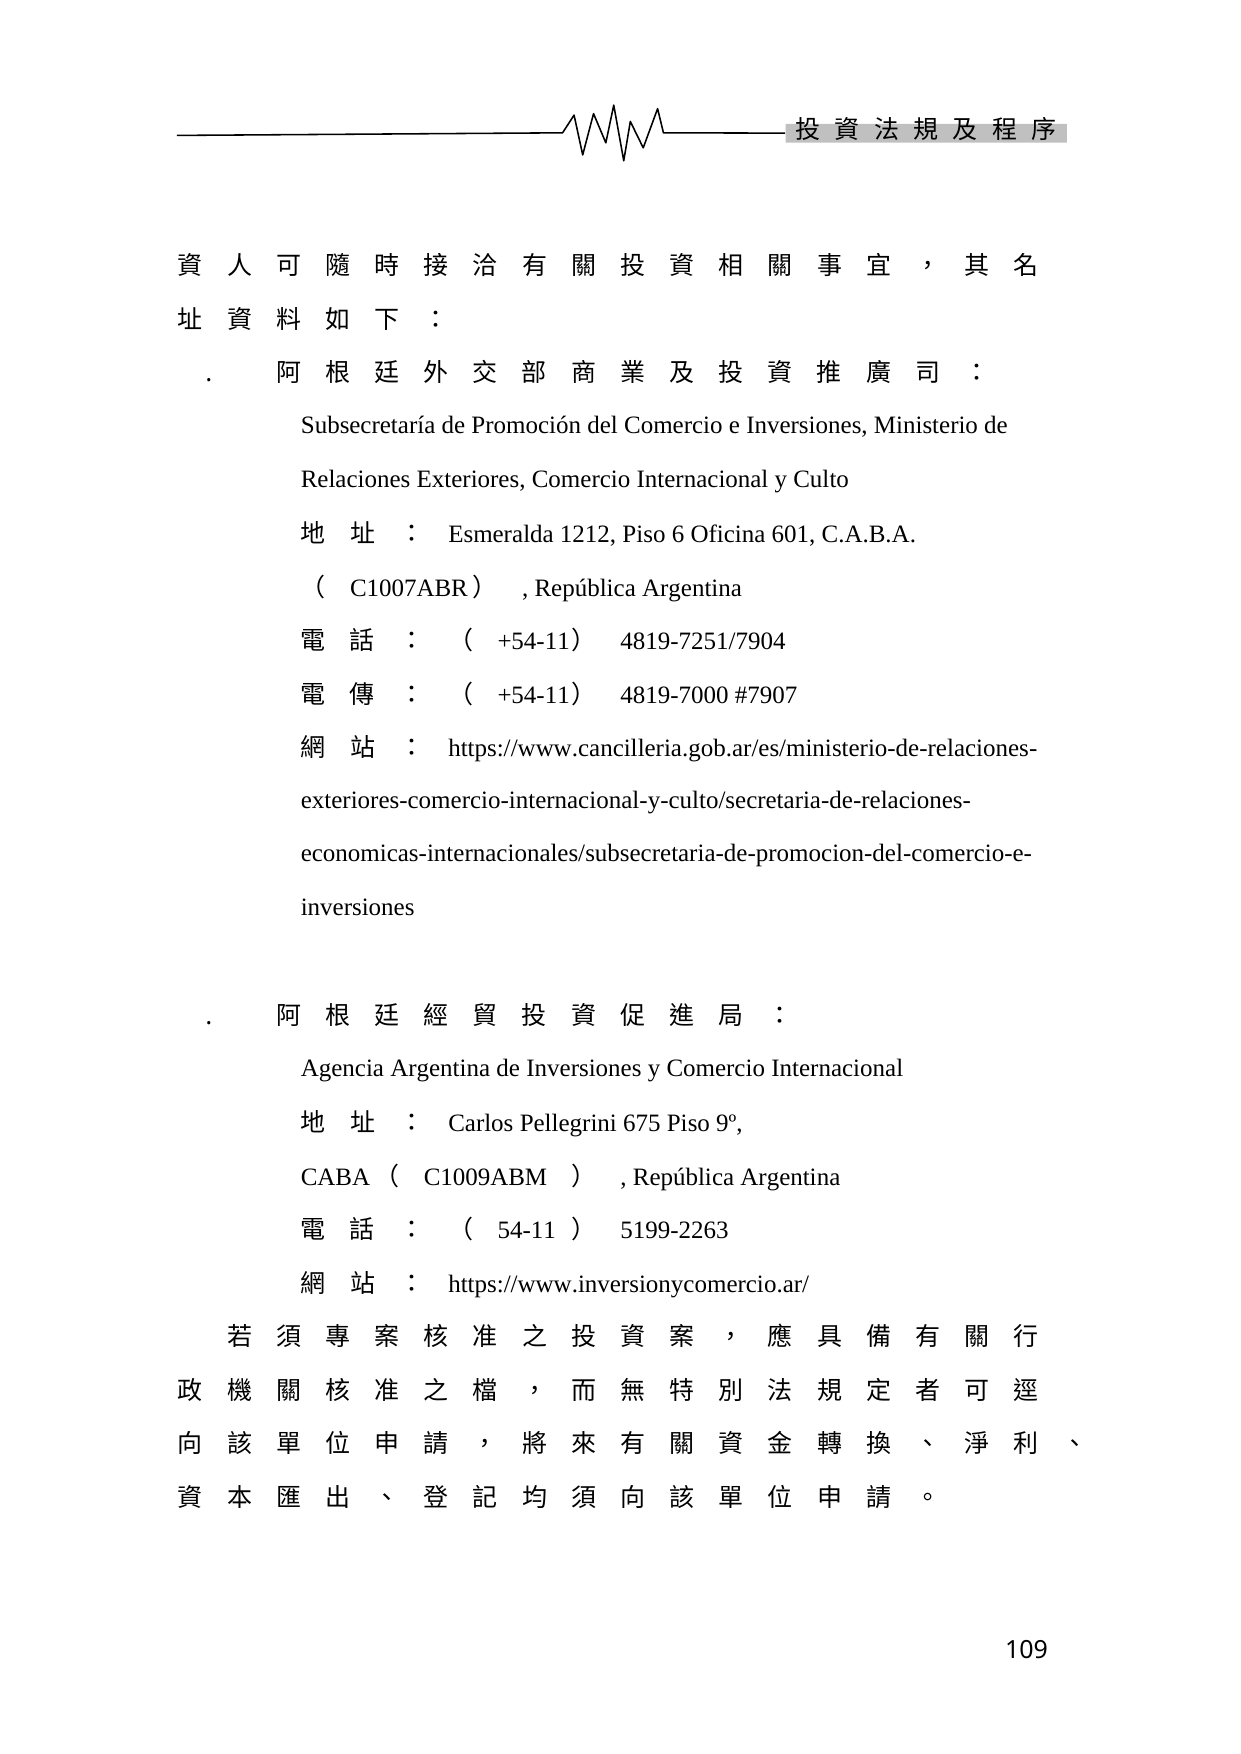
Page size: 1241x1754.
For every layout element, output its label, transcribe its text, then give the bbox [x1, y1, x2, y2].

text Subsecretaría de Promoción del Comercio e Inversiones, Ministerio de Relaciones Exteriores, Comercio Internacional y Culto [276, 398, 1063, 505]
text 電傳：（+54-11）4819-7000 #7907 [276, 666, 1063, 719]
text 資人可隨時接洽有關投資相關事宜，其名址資料如下： [178, 237, 1063, 344]
text 地址：Carlos Pellegrini 675 Piso 9º, CABA（C1009ABM）, República Argentina [276, 1094, 1063, 1201]
text 電話：（+54-11）4819-7251/7904 [276, 612, 1063, 666]
text 網站：https://www.inversionycomercio.ar/ [276, 1254, 1063, 1308]
text ․ 阿根廷經貿投資促進局： [202, 987, 1063, 1040]
text Agencia Argentina de Inversiones y Comercio Internacional [276, 1040, 1063, 1094]
text 若須專案核准之投資案，應具備有關行政機關核准之檔，而無特別法規定者可逕向該單位申請，將來有關資金轉換、淨利、資本匯出、登記均須向該單位申請。 [178, 1308, 1063, 1522]
text 地址：Esmeralda 1212, Piso 6 Oficina 601, C.A.B.A.（C1007ABR）, República Argentina [276, 505, 1063, 612]
text 電話：（54-11）5199-2263 [276, 1201, 1063, 1254]
text 網站：https://www.cancilleria.gob.ar/es/ministerio-de-relaciones-exteriores-comercio-internacional-y-culto/secretaria-de-relaciones-economicas-internacionales/subsecretaria-de-promocion-del-comercio-e-inversiones [276, 719, 1063, 933]
text ․ 阿根廷外交部商業及投資推廣司： [202, 344, 1063, 398]
